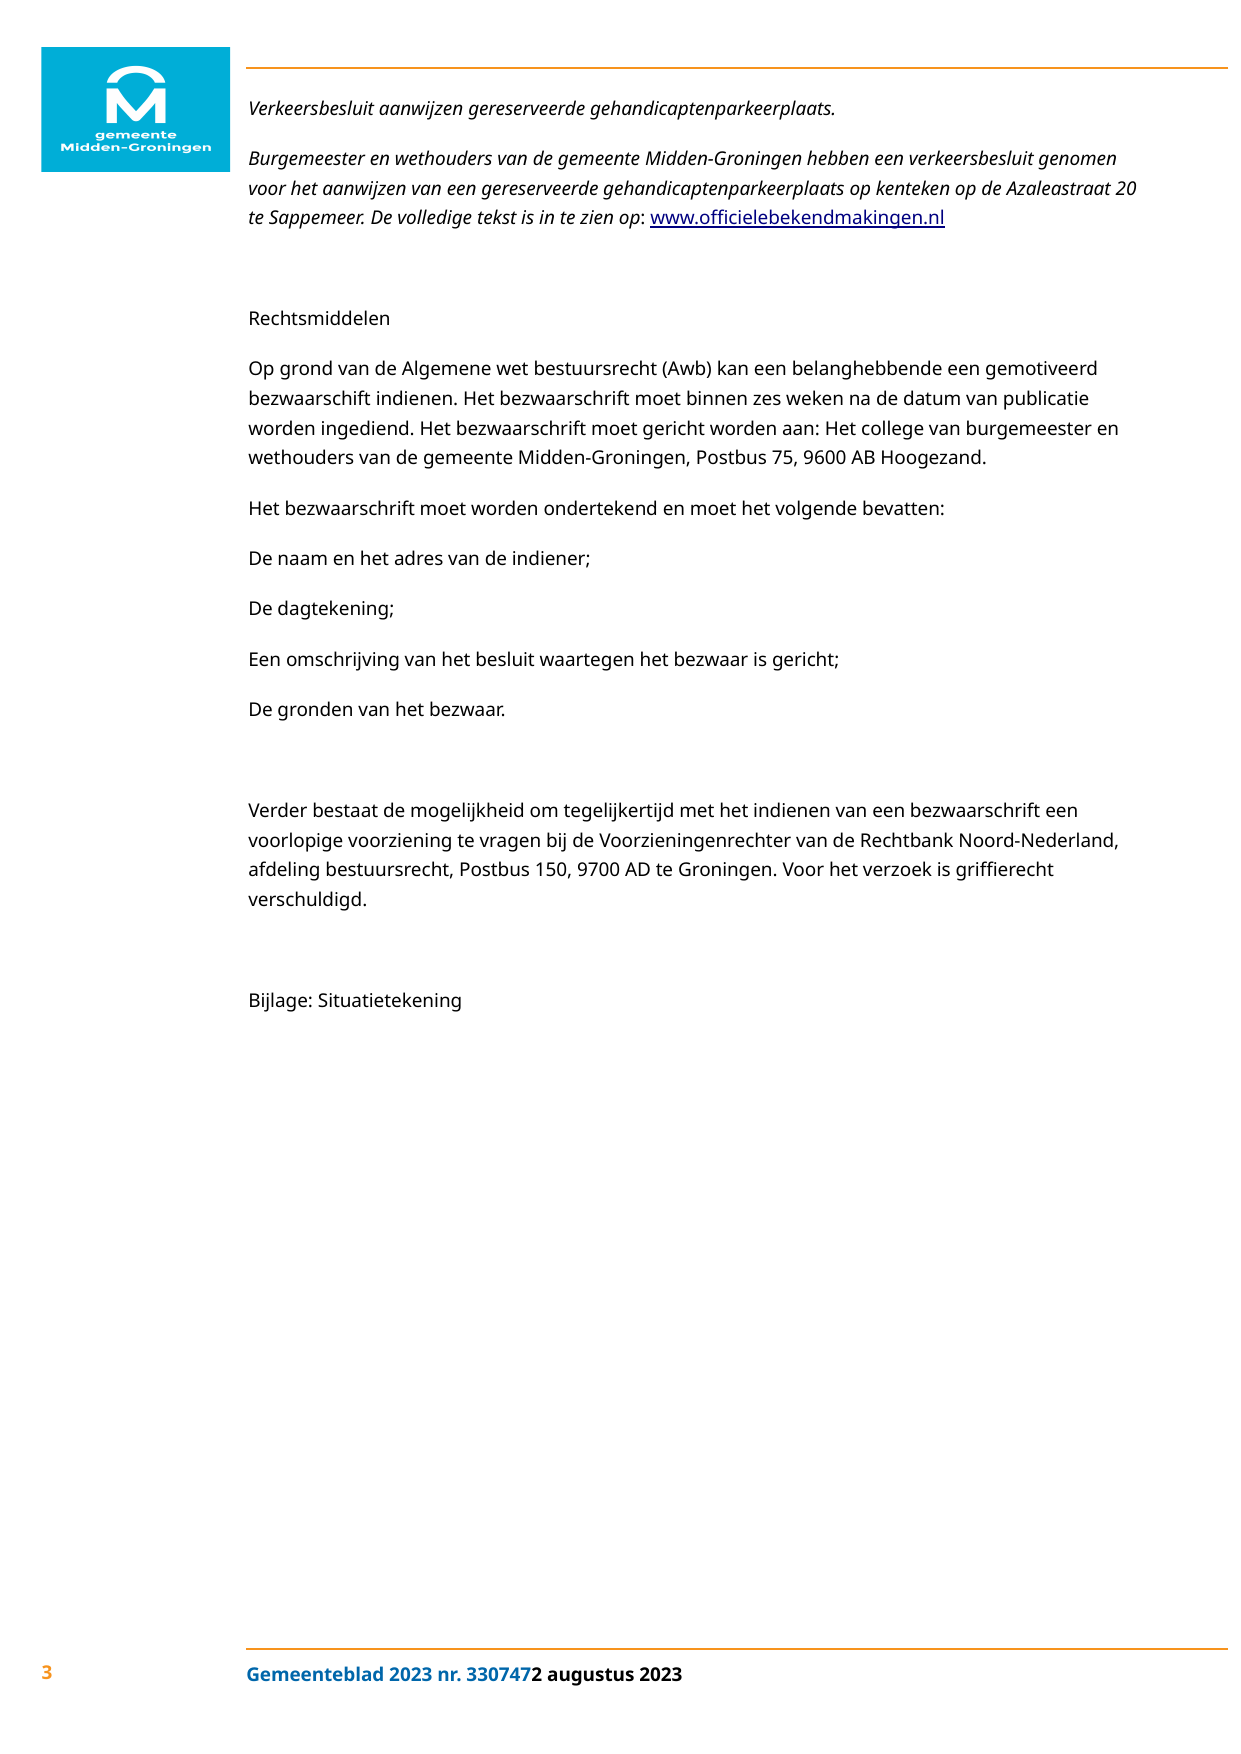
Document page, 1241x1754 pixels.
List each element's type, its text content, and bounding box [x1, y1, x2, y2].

text De naam en het adres van de indiener; [248, 545, 1152, 571]
text Op grond van de Algemene wet bestuursrecht (Awb) kan een belanghebbende een gemotiveerd bezwaarschift indienen. Het bezwaarschrift moet binnen zes weken na de datum van publicatie worden ingediend. Het bezwaarschrift moet gericht worden aan: Het college van burgemeester en wethouders van de gemeente Midden-Groningen, Postbus 75, 9600 AB Hoogezand. [248, 356, 1152, 470]
text Bijlage: Situatietekening [248, 987, 1152, 1013]
picture [108, 66, 164, 82]
text De dagtekening; [248, 596, 1152, 621]
text Het bezwaarschrift moet worden ondertekend en moet het volgende bevatten: [248, 495, 1152, 521]
text De gronden van het bezwaar. [248, 696, 1152, 722]
text Verkeersbesluit aanwijzen gereserveerde gehandicaptenparkeerplaats. [248, 95, 1152, 121]
text Burgemeester en wethouders van de gemeente Midden-Groningen hebben een verkeersbesluit genomen voor het aanwijzen van een gereserveerde gehandicaptenparkeerplaats op kenteken op de Azaleastraat 20 te Sappemeer. De volledige tekst is in te zien op: www.officielebekendmakingen.nl [248, 145, 1152, 230]
picture [184, 146, 190, 153]
text Een omschrijving van het besluit waartegen het bezwaar is gericht; [248, 646, 1152, 672]
text Verder bestaat de mogelijkheid om tegelijkertijd met het indienen van een bezwaarschrift een voorlopige voorziening te vragen bij de Voorzieningenrechter van de Rechtbank Noord-Nederland, afdeling bestuursrecht, Postbus 150, 9700 AD te Groningen. Voor het verzoek is griffierecht verschuldigd. [248, 797, 1152, 912]
picture [107, 89, 165, 122]
text Rechtsmiddelen [248, 305, 1152, 331]
